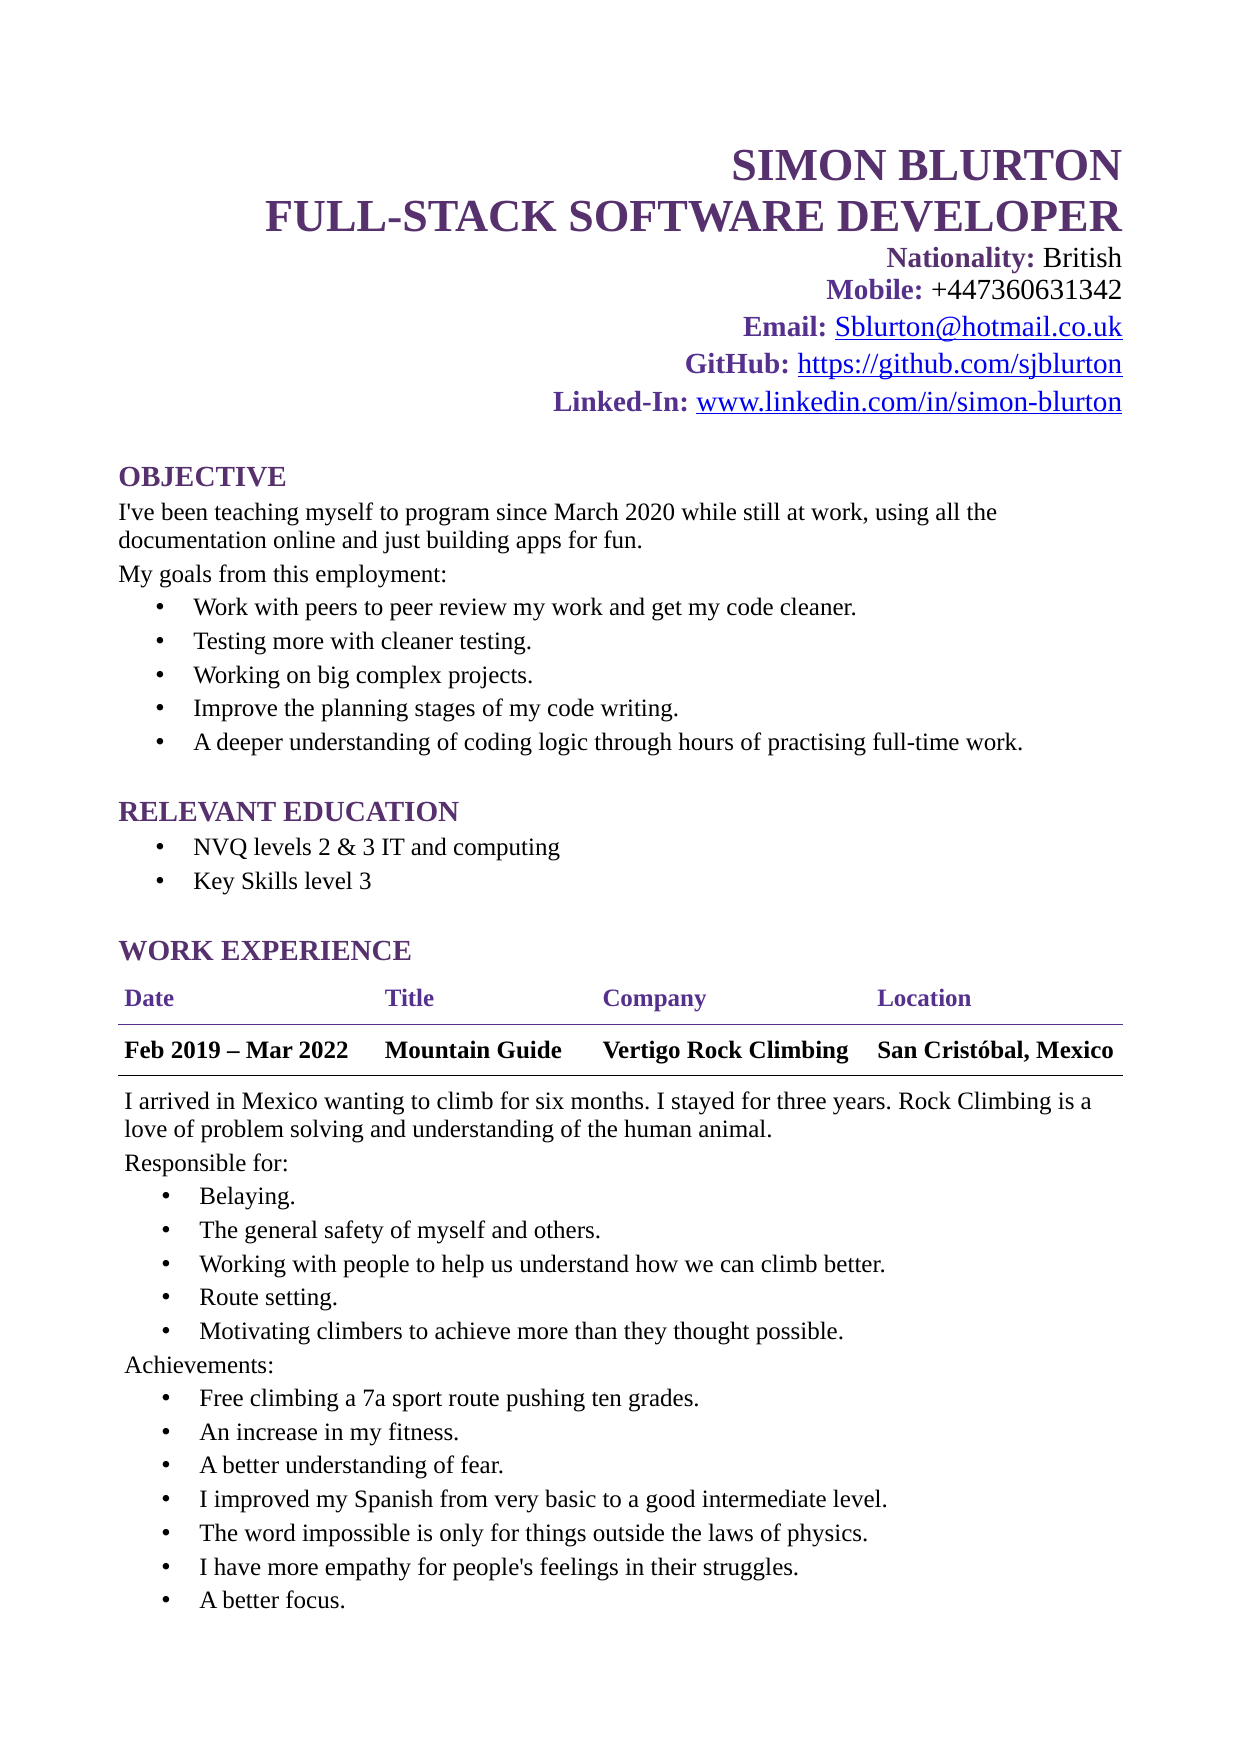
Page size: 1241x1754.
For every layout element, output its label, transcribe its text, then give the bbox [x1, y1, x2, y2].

table_cell Feb 2019 – Mar 2022 [118, 1025, 378, 1075]
text FULL-STACK SOFTWARE DEVELOPER [118, 191, 1122, 241]
text SIMON BLURTON [118, 140, 1122, 191]
list Testing more with cleaner testing. [156, 627, 1122, 655]
text RELEVANT EDUCATION [118, 795, 1122, 828]
list A deeper understanding of coding logic through hours of practising full-time work. [156, 728, 1122, 756]
list Working on big complex projects. [156, 661, 1122, 688]
text WORK EXPERIENCE [118, 934, 1122, 967]
text Linked-In: www.linkedin.com/in/simon-blurton [118, 385, 1122, 417]
list Work with peers to peer review my work and get my code cleaner. [156, 593, 1122, 621]
table_header Date [118, 973, 378, 1024]
table_cell Mountain Guide [379, 1025, 596, 1075]
list Key Skills level 3 [156, 867, 1122, 895]
table_cell Vertigo Rock Climbing [596, 1025, 871, 1075]
list Improve the planning stages of my code writing. [156, 694, 1122, 722]
table_header Company [596, 973, 871, 1024]
text My goals from this employment: [118, 560, 1122, 587]
text Email: Sblurton@hotmail.co.uk [118, 311, 1122, 343]
text I've been teaching myself to program since March 2020 while still at work, using all the documentation online and just building apps for fun. [118, 498, 1122, 554]
text Mobile: +447360631342 [118, 274, 1122, 306]
text OBJECTIVE [118, 460, 1122, 492]
table_header Location [871, 973, 1123, 1024]
list NVQ levels 2 & 3 IT and computing [156, 833, 1122, 861]
text Nationality: British [118, 241, 1122, 274]
table_header Title [379, 973, 596, 1024]
text GitHub: https://github.com/sjblurton [118, 348, 1122, 380]
table_cell San Cristóbal, Mexico [871, 1025, 1123, 1075]
table_cell I arrived in Mexico wanting to climb for six months. I stayed for three years. Rock Climbing is a love of problem solving and understanding of the human animal. Responsible for: Belaying. The general safety of myself and others. Working with people to help us understand how we can climb better. Route setting. Motivating climbers to achieve more than they thought possible. Achievements: Free climbing a 7a sport route pushing ten grades. An increase in my fitness. A better understanding of fear. I improved my Spanish from very basic to a good intermediate level. The word impossible is only for things outside the laws of physics. I have more empathy for people's feelings in their struggles. A better focus. [118, 1076, 1123, 1626]
